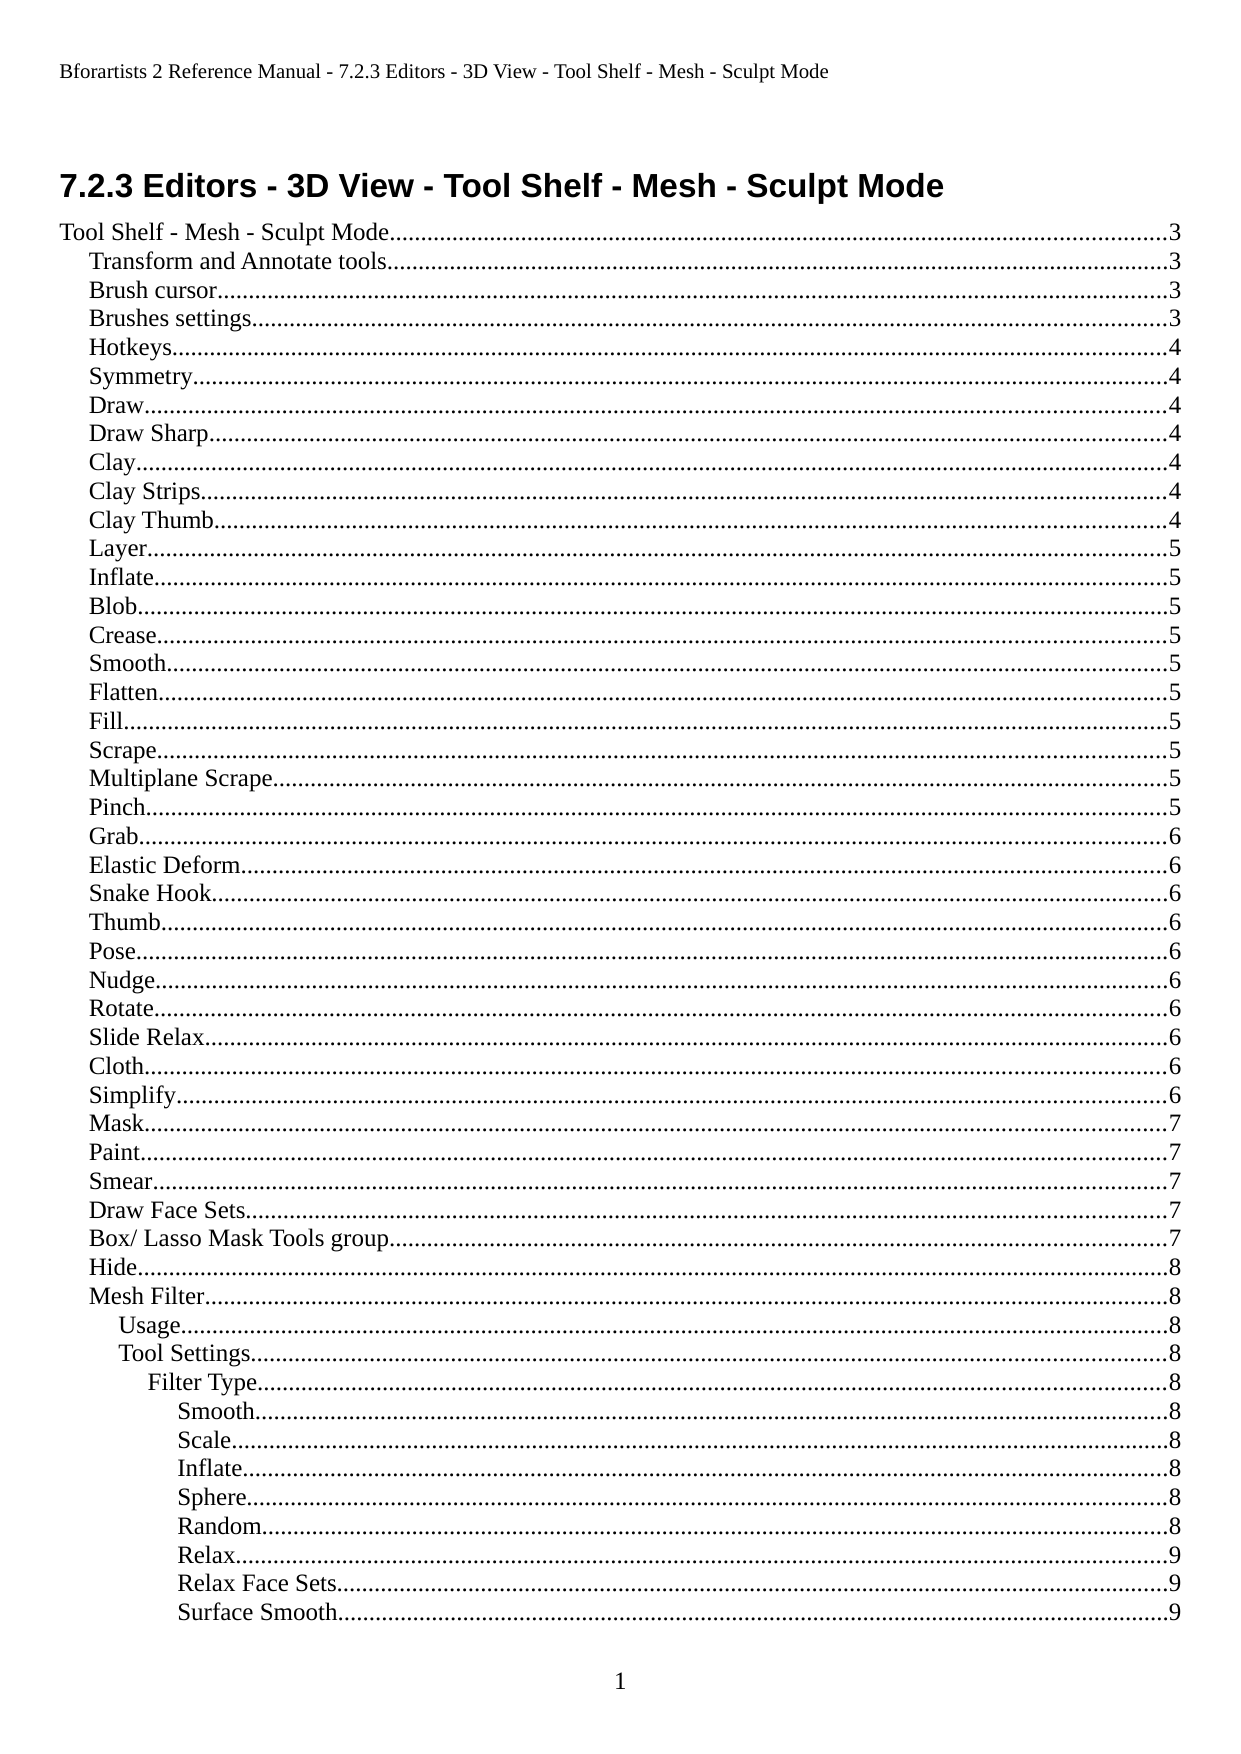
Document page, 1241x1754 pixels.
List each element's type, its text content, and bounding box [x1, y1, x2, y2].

text Slide Relax 6 [88, 1022, 1181, 1051]
text Snake Hook 6 [88, 878, 1181, 907]
text Hide 8 [88, 1252, 1181, 1281]
text Paint 7 [88, 1137, 1181, 1166]
subtitle 7.2.3 Editors - 3D View - Tool Shelf - Mesh - Sculpt Mode [59, 166, 1181, 205]
text Mask 7 [88, 1108, 1181, 1137]
text Filter Type 8 [147, 1367, 1181, 1396]
text Clay Thumb 4 [88, 505, 1181, 533]
text Tool Shelf - Mesh - Sculpt Mode 3 [59, 217, 1181, 246]
text Mesh Filter 8 [88, 1281, 1181, 1310]
text Smear 7 [88, 1166, 1181, 1195]
text Draw Sharp 4 [88, 418, 1181, 447]
text Layer 5 [88, 533, 1181, 562]
text Draw Face Sets 7 [88, 1195, 1181, 1223]
text Pose 6 [88, 936, 1181, 965]
text Nudge 6 [88, 965, 1181, 993]
text Multiplane Scrape 5 [88, 763, 1181, 792]
text Pinch 5 [88, 792, 1181, 821]
text Random 8 [177, 1511, 1181, 1540]
text Simplify 6 [88, 1080, 1181, 1108]
text Fill 5 [88, 706, 1181, 735]
text Brush cursor 3 [88, 275, 1181, 303]
text Tool Settings 8 [118, 1338, 1181, 1367]
text Brushes settings 3 [88, 303, 1181, 332]
text Scale 8 [177, 1425, 1181, 1453]
text Flatten 5 [88, 677, 1181, 706]
text Clay 4 [88, 447, 1181, 476]
text Hotkeys 4 [88, 332, 1181, 361]
text Smooth 8 [177, 1396, 1181, 1425]
text Inflate 5 [88, 562, 1181, 591]
text Draw 4 [88, 390, 1181, 418]
text Rotate 6 [88, 993, 1181, 1022]
text Grab 6 [88, 821, 1181, 850]
text Surface Smooth 9 [177, 1597, 1181, 1626]
text Relax 9 [177, 1540, 1181, 1568]
text Blob 5 [88, 591, 1181, 620]
text Transform and Annotate tools 3 [88, 246, 1181, 275]
text Cloth 6 [88, 1051, 1181, 1080]
text Scrape 5 [88, 735, 1181, 763]
text Crease 5 [88, 620, 1181, 648]
text Smooth 5 [88, 648, 1181, 677]
text Usage 8 [118, 1310, 1181, 1338]
text Elastic Deform 6 [88, 850, 1181, 878]
text Clay Strips 4 [88, 476, 1181, 505]
text Thumb 6 [88, 907, 1181, 936]
text Sphere 8 [177, 1482, 1181, 1511]
text Inflate 8 [177, 1453, 1181, 1482]
text Box/ Lasso Mask Tools group 7 [88, 1223, 1181, 1252]
text Relax Face Sets 9 [177, 1568, 1181, 1597]
text Symmetry 4 [88, 361, 1181, 390]
